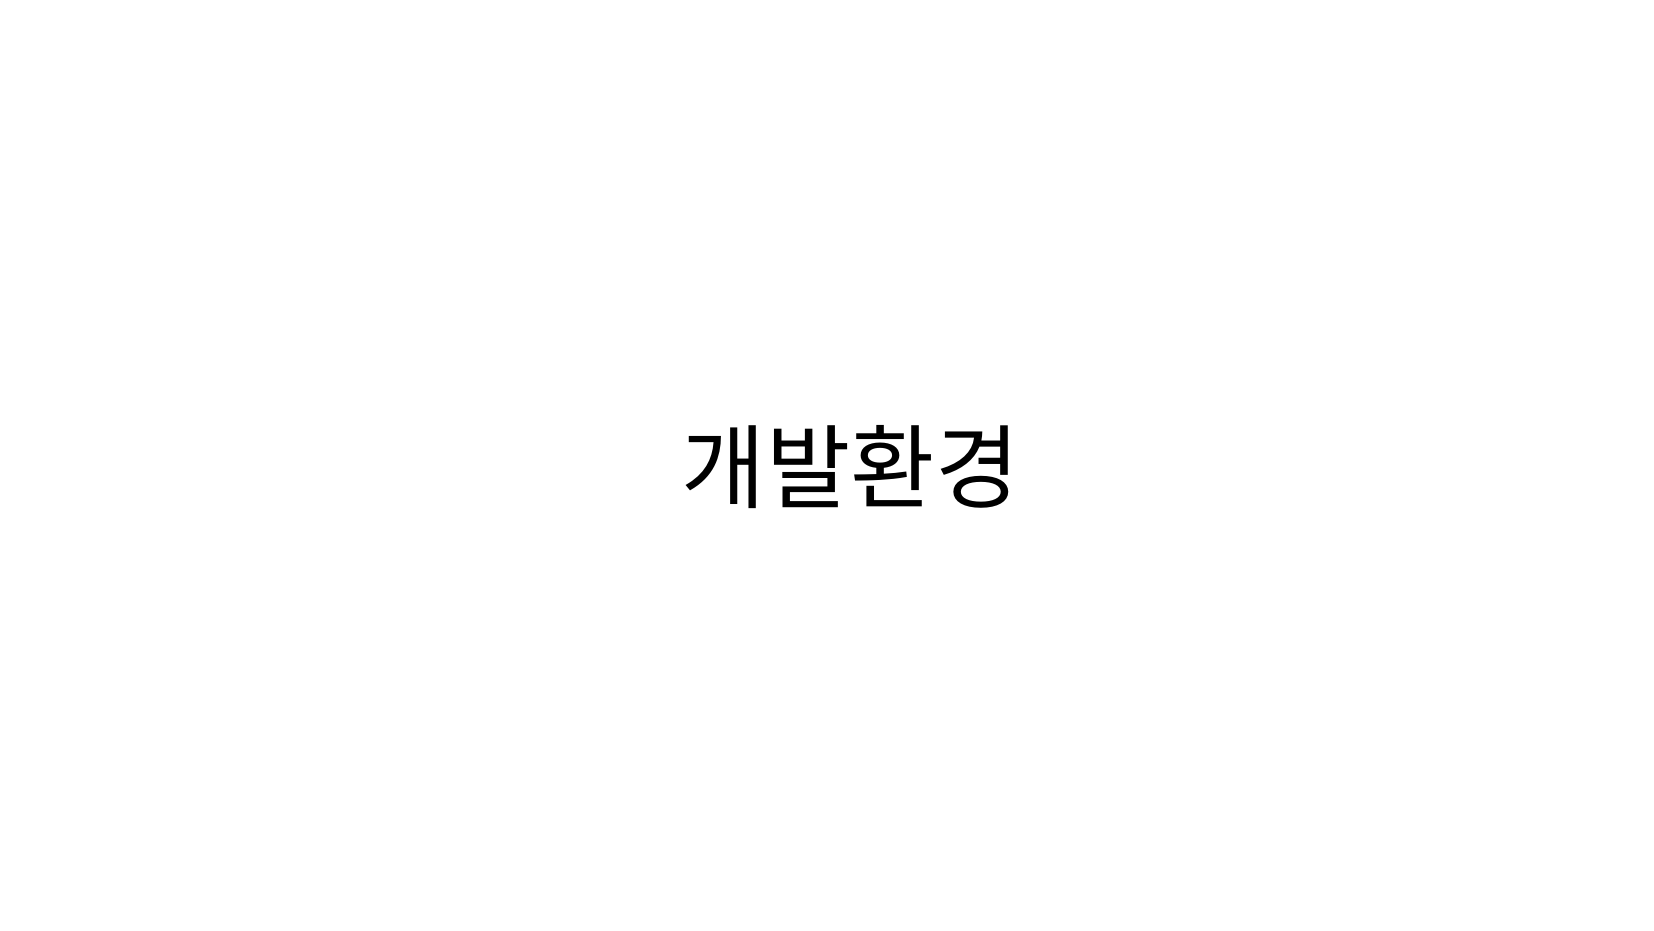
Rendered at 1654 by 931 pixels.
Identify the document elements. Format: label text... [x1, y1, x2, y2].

title 개발환경 [106, 384, 1595, 540]
